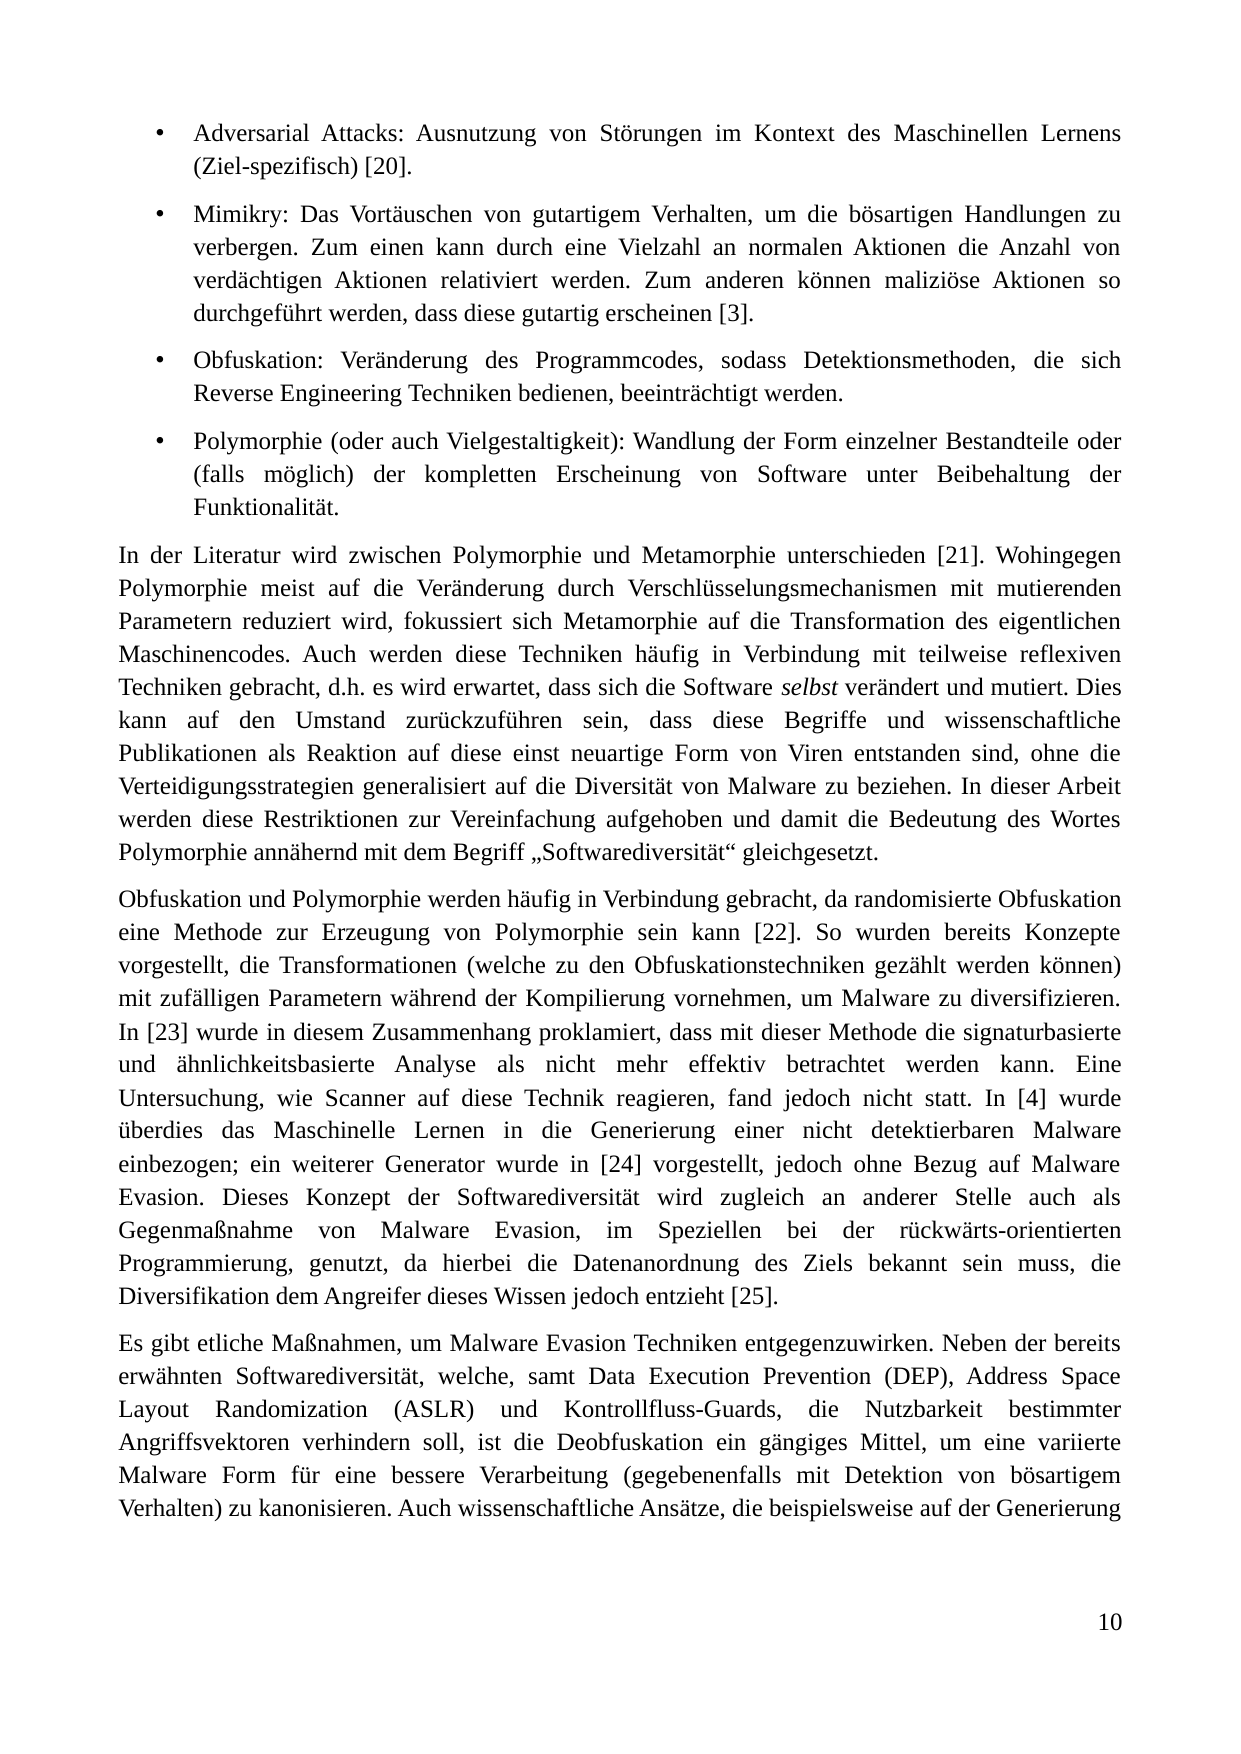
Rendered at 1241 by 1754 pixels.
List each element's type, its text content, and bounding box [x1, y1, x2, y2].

list Mimikry: Das Vortäuschen von gutartigem Verhalten, um die bösartigen Handlungen zu verbergen. Zum einen kann durch eine Vielzahl an normalen Aktionen die Anzahl von verdächtigen Aktionen relativiert werden. Zum anderen können maliziöse Aktionen so durchgeführt werden, dass diese gutartig erscheinen [3]. [156, 199, 1122, 327]
text Es gibt etliche Maßnahmen, um Malware Evasion Techniken entgegenzuwirken. Neben der bereits erwähnten Softwarediversität, welche, samt Data Execution Prevention (DEP), Address Space Layout Randomization (ASLR) und Kontrollfluss-Guards, die Nutzbarkeit bestimmter Angriffsvektoren verhindern soll, ist die Deobfuskation ein gängiges Mittel, um eine variierte Malware Form für eine bessere Verarbeitung (gegebenenfalls mit Detektion von bösartigem Verhalten) zu kanonisieren. Auch wissenschaftliche Ansätze, die beispielsweise auf der Generierung [118, 1328, 1122, 1522]
text In der Literatur wird zwischen Polymorphie und Metamorphie unterschieden [21]. Wohingegen Polymorphie meist auf die Veränderung durch Verschlüsselungsmechanismen mit mutierenden Parametern reduziert wird, fokussiert sich Metamorphie auf die Transformation des eigentlichen Maschinencodes. Auch werden diese Techniken häufig in Verbindung mit teilweise reflexiven Techniken gebracht, d.h. es wird erwartet, dass sich die Software selbst verändert und mutiert. Dies kann auf den Umstand zurückzuführen sein, dass diese Begriffe und wissenschaftliche Publikationen als Reaktion auf diese einst neuartige Form von Viren entstanden sind, ohne die Verteidigungsstrategien generalisiert auf die Diversität von Malware zu beziehen. In dieser Arbeit werden diese Restriktionen zur Vereinfachung aufgehoben und damit die Bedeutung des Wortes Polymorphie annähernd mit dem Begriff „Softwarediversität“ gleichgesetzt. [118, 540, 1122, 866]
list Adversarial Attacks: Ausnutzung von Störungen im Kontext des Maschinellen Lernens (Ziel-spezifisch) [20]. [156, 118, 1122, 180]
list Polymorphie (oder auch Vielgestaltigkeit): Wandlung der Form einzelner Bestandteile oder (falls möglich) der kompletten Erscheinung von Software unter Beibehaltung der Funktionalität. [156, 426, 1122, 521]
text Obfuskation und Polymorphie werden häufig in Verbindung gebracht, da randomisierte Obfuskation eine Methode zur Erzeugung von Polymorphie sein kann [22]. So wurden bereits Konzepte vorgestellt, die Transformationen (welche zu den Obfuskationstechniken gezählt werden können) mit zufälligen Parametern während der Kompilierung vornehmen, um Malware zu diversifizieren. In [23] wurde in diesem Zusammenhang proklamiert, dass mit dieser Methode die signaturbasierte und ähnlichkeitsbasierte Analyse als nicht mehr effektiv betrachtet werden kann. Eine Untersuchung, wie Scanner auf diese Technik reagieren, fand jedoch nicht statt. In [4] wurde überdies das Maschinelle Lernen in die Generierung einer nicht detektierbaren Malware einbezogen; ein weiterer Generator wurde in [24] vorgestellt, jedoch ohne Bezug auf Malware Evasion. Dieses Konzept der Softwarediversität wird zugleich an anderer Stelle auch als Gegenmaßnahme von Malware Evasion, im Speziellen bei der rückwärts-orientierten Programmierung, genutzt, da hierbei die Datenanordnung des Ziels bekannt sein muss, die Diversifikation dem Angreifer dieses Wissen jedoch entzieht [25]. [118, 884, 1122, 1309]
list Obfuskation: Veränderung des Programmcodes, sodass Detektionsmethoden, die sich Reverse Engineering Techniken bedienen, beeinträchtigt werden. [156, 345, 1122, 407]
